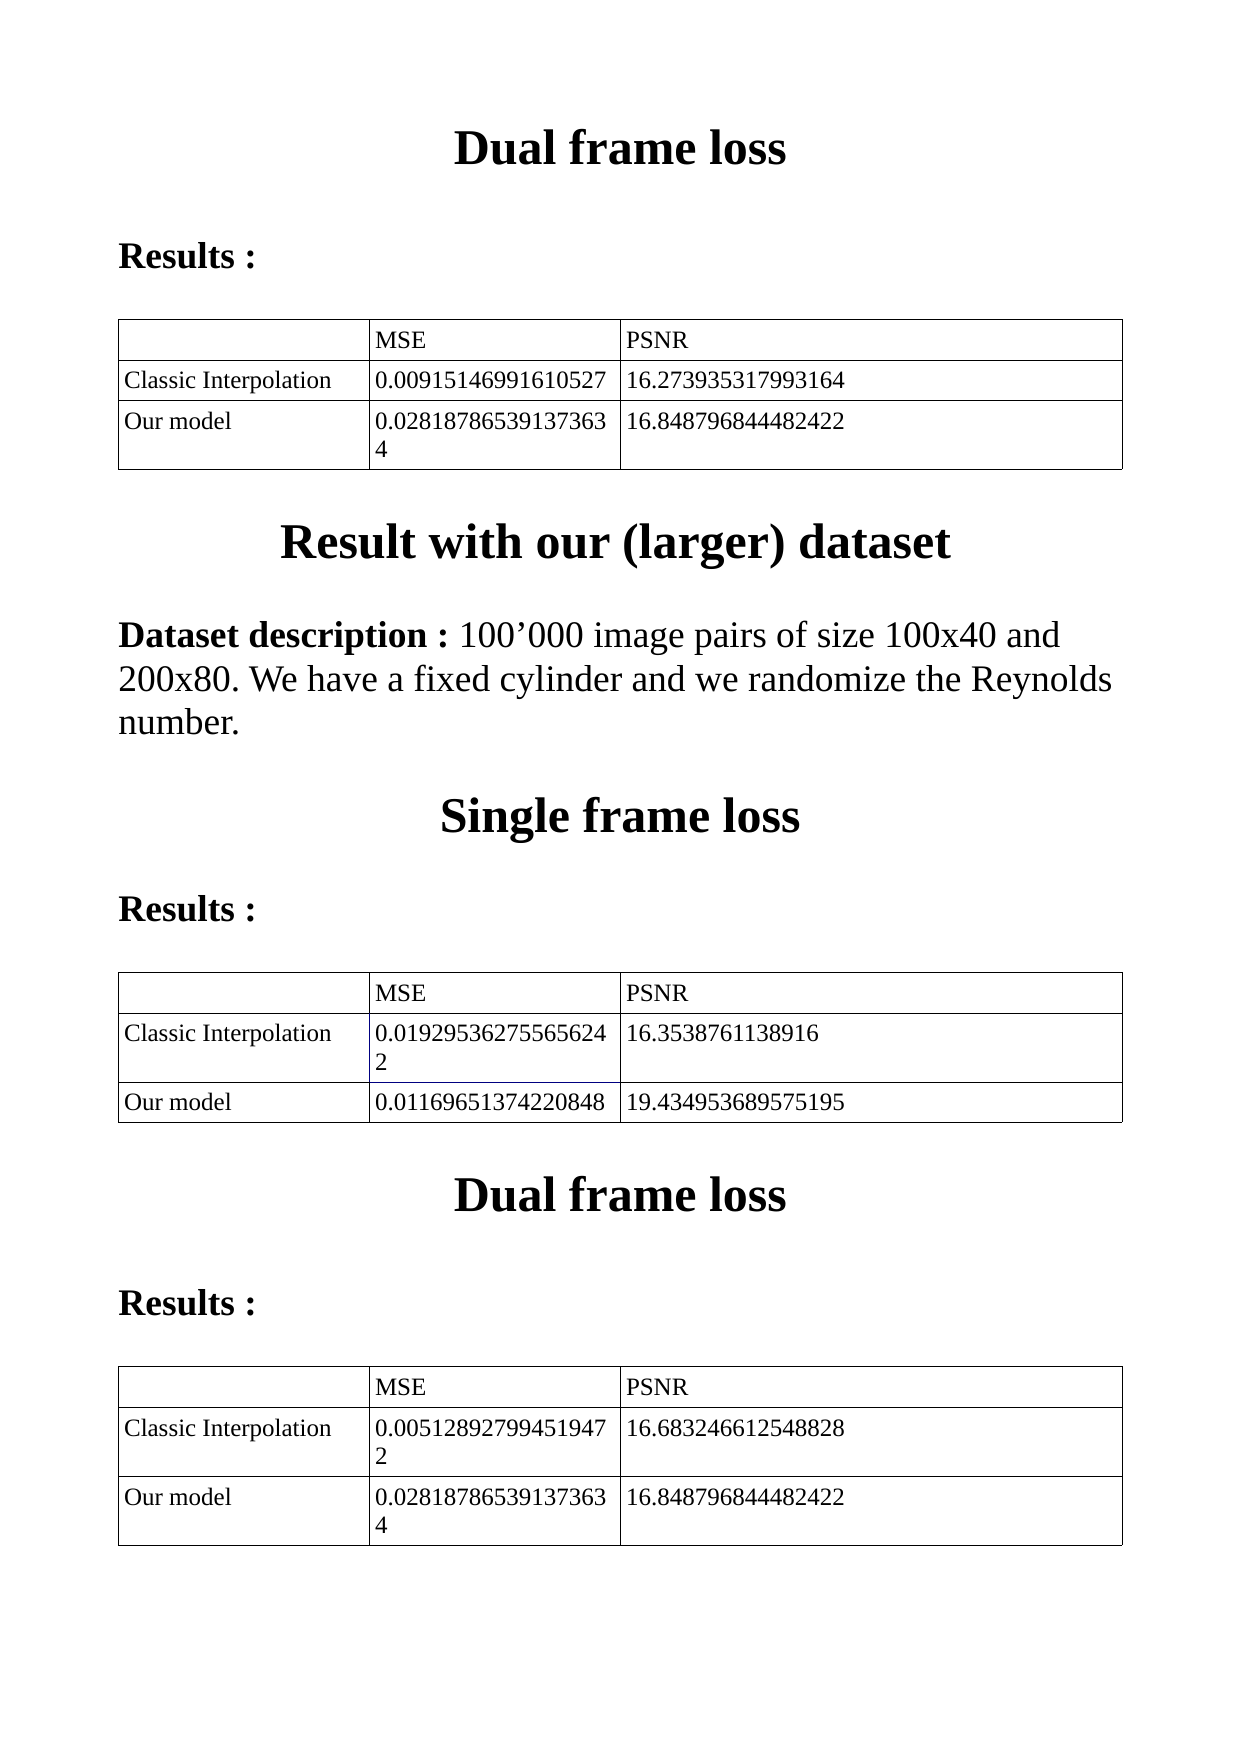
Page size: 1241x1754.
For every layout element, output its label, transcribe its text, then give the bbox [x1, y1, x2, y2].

table_header [119, 1367, 369, 1407]
table_cell Our model [119, 1477, 369, 1545]
table_cell 0.01169651374220848 [370, 1083, 620, 1122]
table_header [119, 973, 369, 1013]
text Result with our (larger) dataset [118, 512, 1122, 570]
table_cell 16.848796844482422 [621, 1477, 1122, 1545]
table_cell 16.3538761138916 [621, 1014, 1122, 1082]
table_cell Our model [119, 401, 369, 469]
text Dual frame loss [118, 1165, 1122, 1223]
table_cell 19.434953689575195 [621, 1083, 1122, 1122]
table_cell 0.00915146991610527 [370, 361, 620, 400]
table_cell 0.005128927994519472 [370, 1408, 620, 1476]
table_cell 0.019295362755656242 [370, 1014, 620, 1082]
table_header MSE [370, 973, 620, 1013]
table_header PSNR [621, 320, 1122, 360]
table_header PSNR [621, 1367, 1122, 1407]
table_cell 16.848796844482422 [621, 401, 1122, 469]
table_header MSE [370, 320, 620, 360]
text Results : [118, 886, 1122, 929]
table_cell Our model [119, 1083, 369, 1122]
text Results : [118, 233, 1122, 276]
table_cell 0.028187865391373634 [370, 401, 620, 469]
table_cell Classic Interpolation [119, 361, 369, 400]
text Dataset description : 100’000 image pairs of size 100x40 and 200x80. We have a fixed cylinder and we randomize the Reynolds number. [118, 613, 1122, 742]
table_cell Classic Interpolation [119, 1408, 369, 1476]
table_cell 16.273935317993164 [621, 361, 1122, 400]
table_cell Classic Interpolation [119, 1014, 369, 1082]
table_cell 0.028187865391373634 [370, 1477, 620, 1545]
text Single frame loss [118, 785, 1122, 843]
table_header PSNR [621, 973, 1122, 1013]
table_header MSE [370, 1367, 620, 1407]
table_cell 16.683246612548828 [621, 1408, 1122, 1476]
table_header [119, 320, 369, 360]
text Dual frame loss [118, 118, 1122, 176]
text Results : [118, 1280, 1122, 1323]
